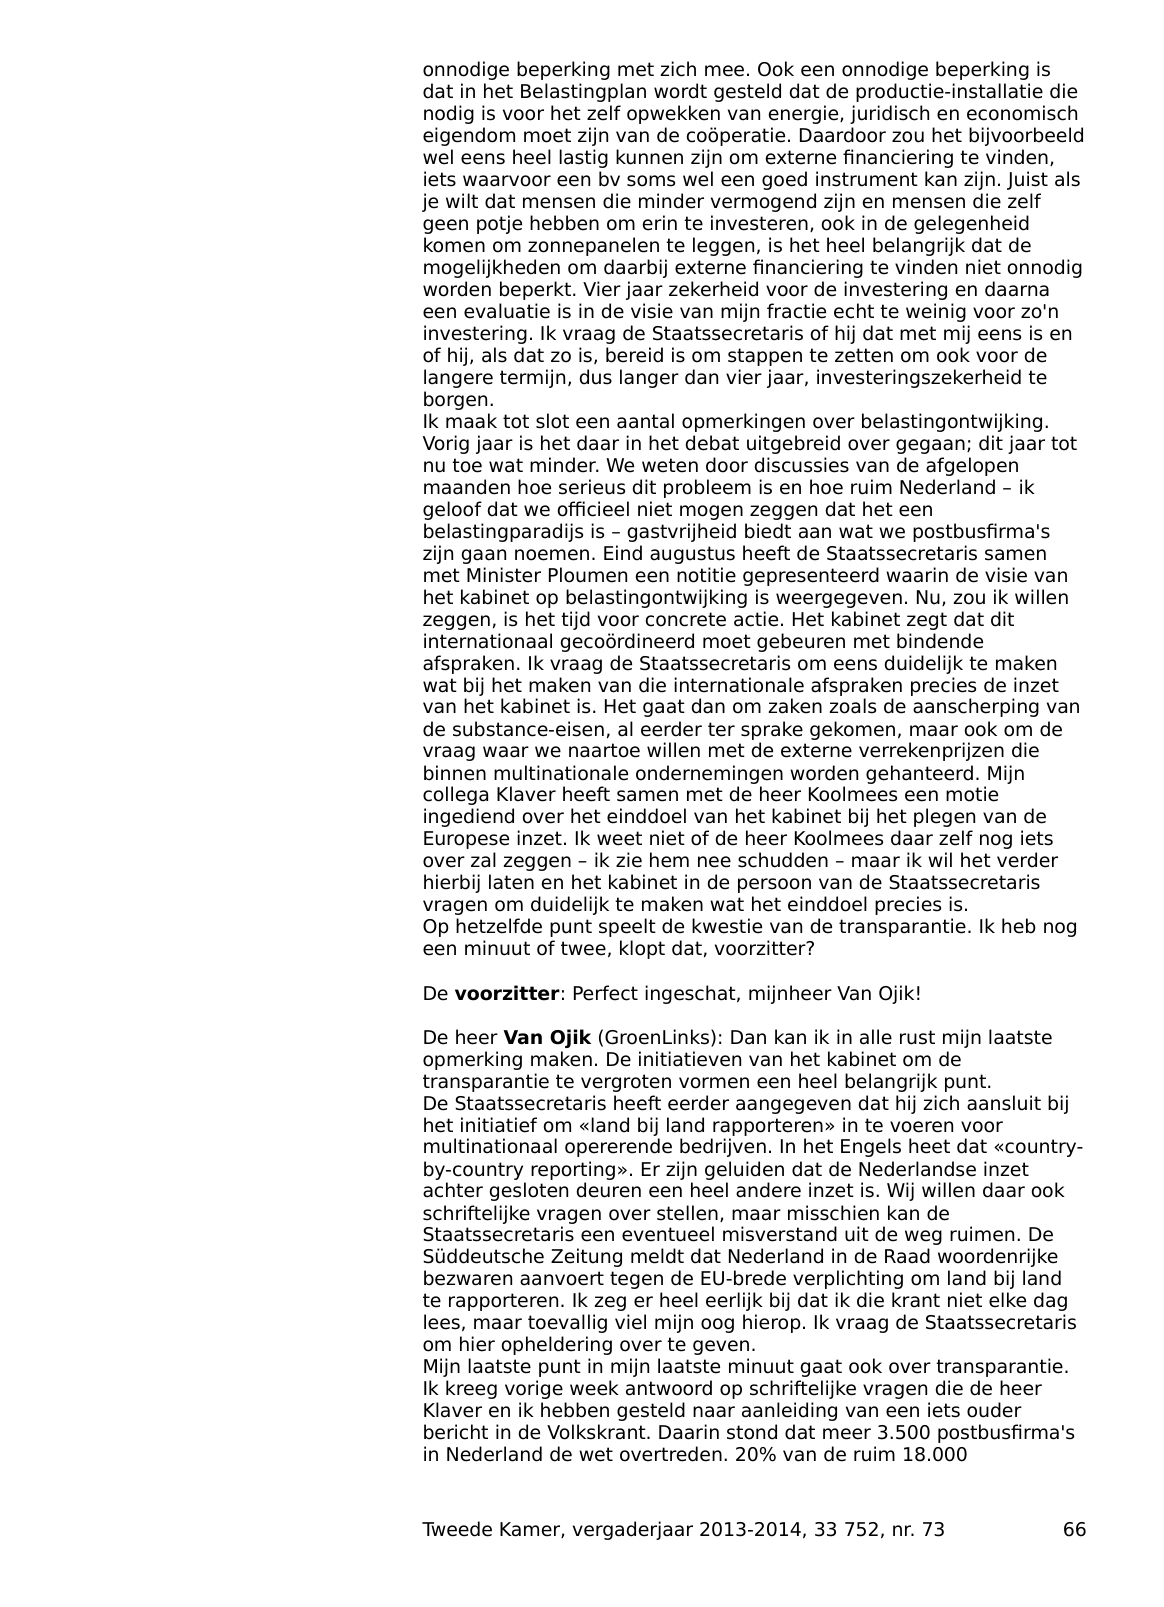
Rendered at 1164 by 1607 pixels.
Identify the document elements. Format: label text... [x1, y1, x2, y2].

text onnodige beperking met zich mee. Ook een onnodige beperking is dat in het Belastingplan wordt gesteld dat de productie-installatie die nodig is voor het zelf opwekken van energie, juridisch en economisch eigendom moet zijn van de coöperatie. Daardoor zou het bijvoorbeeld wel eens heel lastig kunnen zijn om externe financiering te vinden, iets waarvoor een bv soms wel een goed instrument kan zijn. Juist als je wilt dat mensen die minder vermogend zijn en mensen die zelf geen potje hebben om erin te investeren, ook in de gelegenheid komen om zonnepanelen te leggen, is het heel belangrijk dat de mogelijkheden om daarbij externe financiering te vinden niet onnodig worden beperkt. Vier jaar zekerheid voor de investering en daarna een evaluatie is in de visie van mijn fractie echt te weinig voor zo'n investering. Ik vraag de Staatssecretaris of hij dat met mij eens is en of hij, als dat zo is, bereid is om stappen te zetten om ook voor de langere termijn, dus langer dan vier jaar, investeringszekerheid te borgen. [422, 59, 1087, 411]
text De heer Van Ojik (GroenLinks): Dan kan ik in alle rust mijn laatste opmerking maken. De initiatieven van het kabinet om de transparantie te vergroten vormen een heel belangrijk punt. [422, 1027, 1087, 1092]
text Op hetzelfde punt speelt de kwestie van de transparantie. Ik heb nog een minuut of twee, klopt dat, voorzitter? [422, 916, 1087, 960]
text Ik maak tot slot een aantal opmerkingen over belastingontwijking. Vorig jaar is het daar in het debat uitgebreid over gegaan; dit jaar tot nu toe wat minder. We weten door discussies van de afgelopen maanden hoe serieus dit probleem is en hoe ruim Nederland – ik geloof dat we officieel niet mogen zeggen dat het een belastingparadijs is – gastvrijheid biedt aan wat we postbusfirma's zijn gaan noemen. Eind augustus heeft de Staatssecretaris samen met Minister Ploumen een notitie gepresenteerd waarin de visie van het kabinet op belastingontwijking is weergegeven. Nu, zou ik willen zeggen, is het tijd voor concrete actie. Het kabinet zegt dat dit internationaal gecoördineerd moet gebeuren met bindende afspraken. Ik vraag de Staatssecretaris om eens duidelijk te maken wat bij het maken van die internationale afspraken precies de inzet van het kabinet is. Het gaat dan om zaken zoals de aanscherping van de substance-eisen, al eerder ter sprake gekomen, maar ook om de vraag waar we naartoe willen met de externe verrekenprijzen die binnen multinationale ondernemingen worden gehanteerd. Mijn collega Klaver heeft samen met de heer Koolmees een motie ingediend over het einddoel van het kabinet bij het plegen van de Europese inzet. Ik weet niet of de heer Koolmees daar zelf nog iets over zal zeggen – ik zie hem nee schudden – maar ik wil het verder hierbij laten en het kabinet in de persoon van de Staatssecretaris vragen om duidelijk te maken wat het einddoel precies is. [422, 411, 1087, 916]
text De Staatssecretaris heeft eerder aangegeven dat hij zich aansluit bij het initiatief om «land bij land rapporteren» in te voeren voor multinationaal opererende bedrijven. In het Engels heet dat «country-by-country reporting». Er zijn geluiden dat de Nederlandse inzet achter gesloten deuren een heel andere inzet is. Wij willen daar ook schriftelijke vragen over stellen, maar misschien kan de Staatssecretaris een eventueel misverstand uit de weg ruimen. De Süddeutsche Zeitung meldt dat Nederland in de Raad woordenrijke bezwaren aanvoert tegen de EU-brede verplichting om land bij land te rapporteren. Ik zeg er heel eerlijk bij dat ik die krant niet elke dag lees, maar toevallig viel mijn oog hierop. Ik vraag de Staatssecretaris om hier opheldering over te geven. [422, 1092, 1087, 1356]
text Mijn laatste punt in mijn laatste minuut gaat ook over transparantie. Ik kreeg vorige week antwoord op schriftelijke vragen die de heer Klaver en ik hebben gesteld naar aanleiding van een iets ouder bericht in de Volkskrant. Daarin stond dat meer 3.500 postbusfirma's in Nederland de wet overtreden. 20% van de ruim 18.000 [422, 1356, 1087, 1466]
text De voorzitter: Perfect ingeschat, mijnheer Van Ojik! [422, 982, 1087, 1004]
